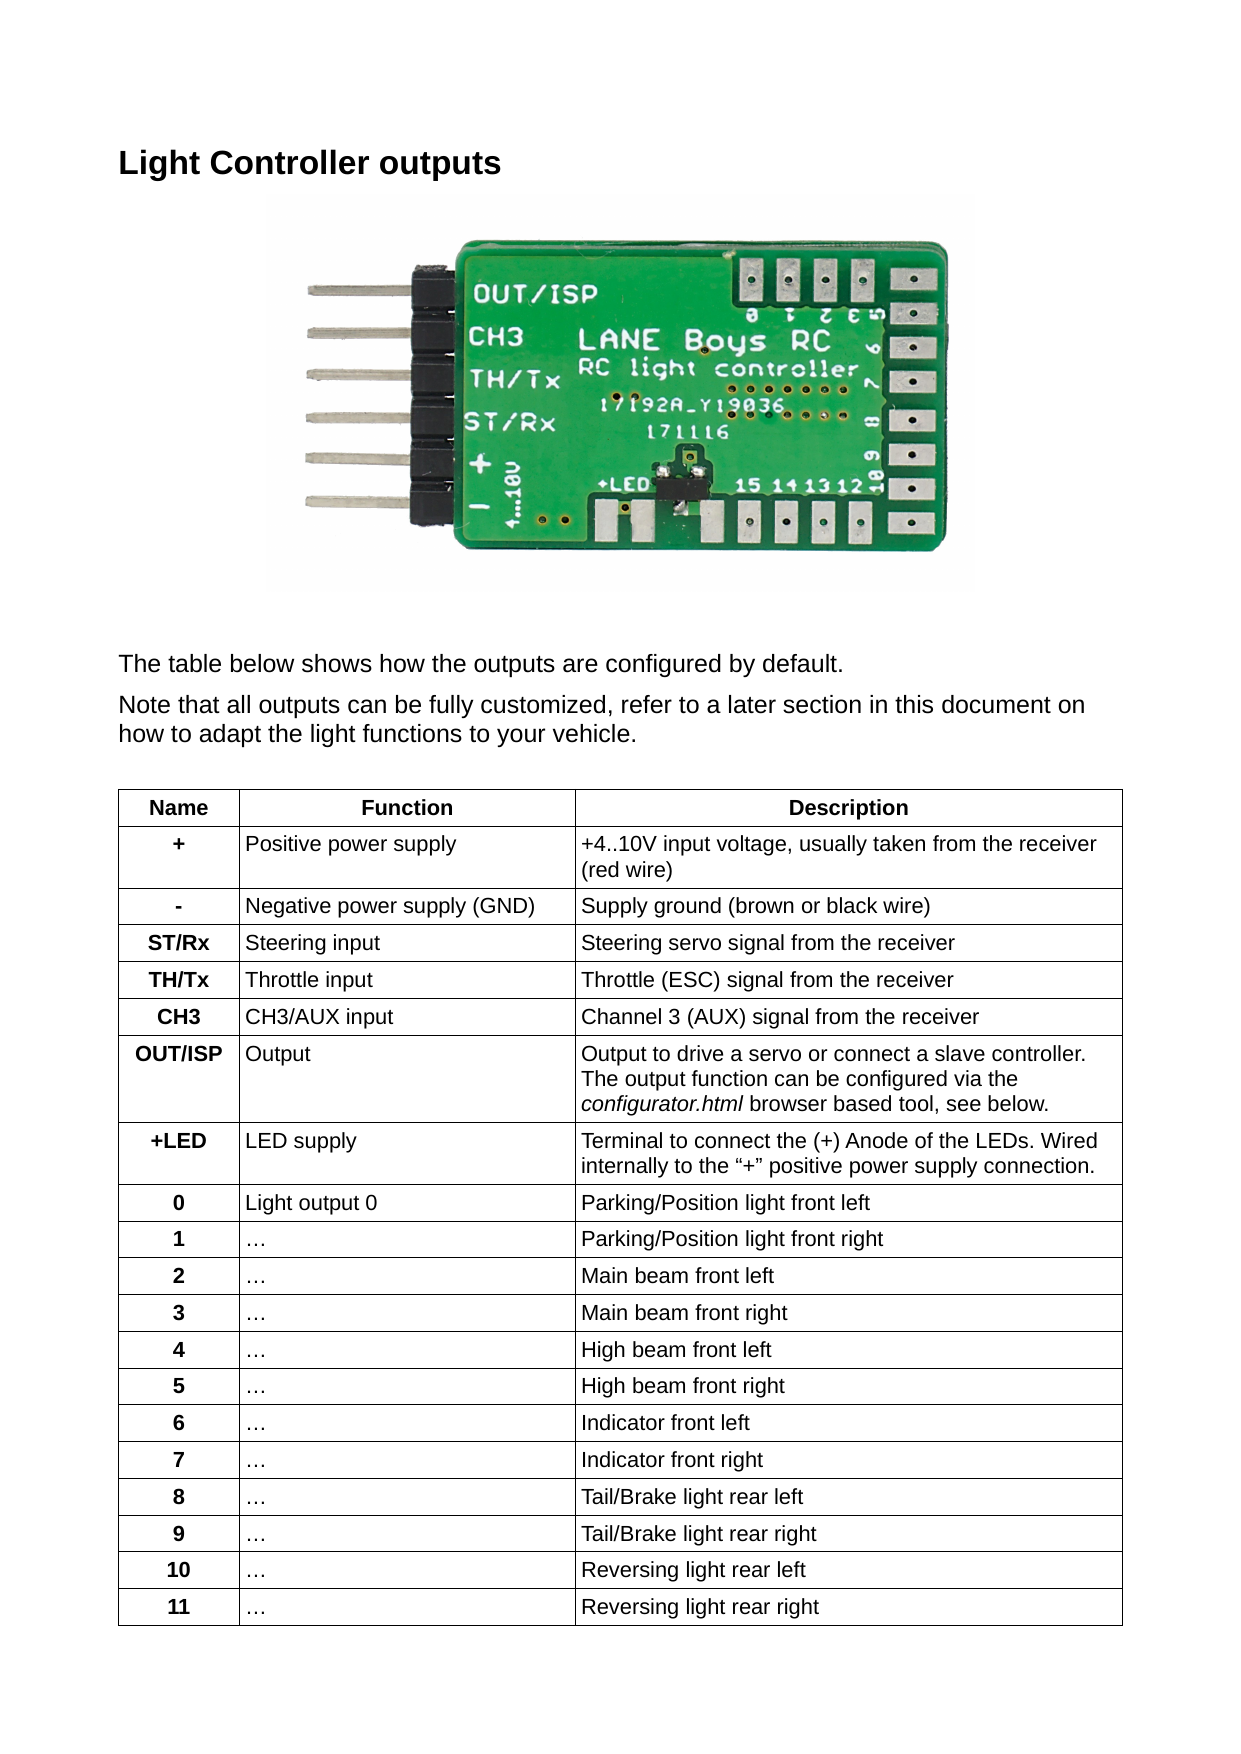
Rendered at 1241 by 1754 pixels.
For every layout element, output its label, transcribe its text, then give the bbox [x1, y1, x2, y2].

table_cell - [119, 889, 239, 924]
table_cell OUT/ISP [119, 1036, 239, 1122]
table_cell Tail/Brake light rear left [576, 1479, 1122, 1515]
table_cell + [119, 827, 239, 887]
table_cell … [240, 1552, 575, 1588]
table_cell Parking/Position light front right [576, 1222, 1122, 1257]
table_cell Tail/Brake light rear right [576, 1516, 1122, 1551]
table_cell CH3 [119, 999, 239, 1034]
table_cell … [240, 1295, 575, 1331]
table_cell 9 [119, 1516, 239, 1551]
table_cell 6 [119, 1405, 239, 1441]
table_cell Reversing light rear left [576, 1552, 1122, 1588]
table_header Function [240, 790, 575, 826]
table_cell Light output 0 [240, 1185, 575, 1221]
table_cell 4 [119, 1332, 239, 1368]
table_cell High beam front right [576, 1369, 1122, 1404]
table_cell 2 [119, 1258, 239, 1294]
table_cell 5 [119, 1369, 239, 1404]
table_cell Positive power supply [240, 827, 575, 887]
table_cell High beam front left [576, 1332, 1122, 1368]
table_cell CH3/AUX input [240, 999, 575, 1034]
table_cell Main beam front left [576, 1258, 1122, 1294]
table_cell TH/Tx [119, 962, 239, 998]
table_cell … [240, 1258, 575, 1294]
table_cell 1 [119, 1222, 239, 1257]
table_cell … [240, 1222, 575, 1257]
table_cell … [240, 1332, 575, 1368]
table_cell +LED [119, 1123, 239, 1184]
table_cell Main beam front right [576, 1295, 1122, 1331]
table_cell … [240, 1405, 575, 1441]
picture [266, 194, 975, 592]
table_cell LED supply [240, 1123, 575, 1184]
text The table below shows how the outputs are configured by default. [118, 649, 1122, 677]
table_cell Throttle input [240, 962, 575, 998]
table_cell Steering input [240, 925, 575, 961]
table_cell Throttle (ESC) signal from the receiver [576, 962, 1122, 998]
table_cell Steering servo signal from the receiver [576, 925, 1122, 961]
table_cell … [240, 1442, 575, 1478]
table_cell 10 [119, 1552, 239, 1588]
table_cell … [240, 1589, 575, 1625]
table_cell Output to drive a servo or connect a slave controller. The output function can be configured via the configurator.html browser based tool, see below. [576, 1036, 1122, 1122]
table_cell Reversing light rear right [576, 1589, 1122, 1625]
table_cell … [240, 1369, 575, 1404]
table_cell 7 [119, 1442, 239, 1478]
table_cell 3 [119, 1295, 239, 1331]
table_cell Indicator front right [576, 1442, 1122, 1478]
table_cell … [240, 1479, 575, 1515]
table_header Description [576, 790, 1122, 826]
table_cell 8 [119, 1479, 239, 1515]
table_cell Parking/Position light front left [576, 1185, 1122, 1221]
text Note that all outputs can be fully customized, refer to a later section in this document on how to adapt the light functions to your vehicle. [118, 690, 1122, 747]
table_cell ST/Rx [119, 925, 239, 961]
table_cell +4..10V input voltage, usually taken from the receiver (red wire) [576, 827, 1122, 887]
table_cell Supply ground (brown or black wire) [576, 889, 1122, 924]
table_cell Negative power supply (GND) [240, 889, 575, 924]
table_cell Terminal to connect the (+) Anode of the LEDs. Wired internally to the “+” positive power supply connection. [576, 1123, 1122, 1184]
table_cell 0 [119, 1185, 239, 1221]
table_cell Output [240, 1036, 575, 1122]
subtitle Light Controller outputs [118, 143, 1122, 182]
table_cell Channel 3 (AUX) signal from the receiver [576, 999, 1122, 1034]
table_cell Indicator front left [576, 1405, 1122, 1441]
table_header Name [119, 790, 239, 826]
table_cell … [240, 1516, 575, 1551]
table_cell 11 [119, 1589, 239, 1625]
